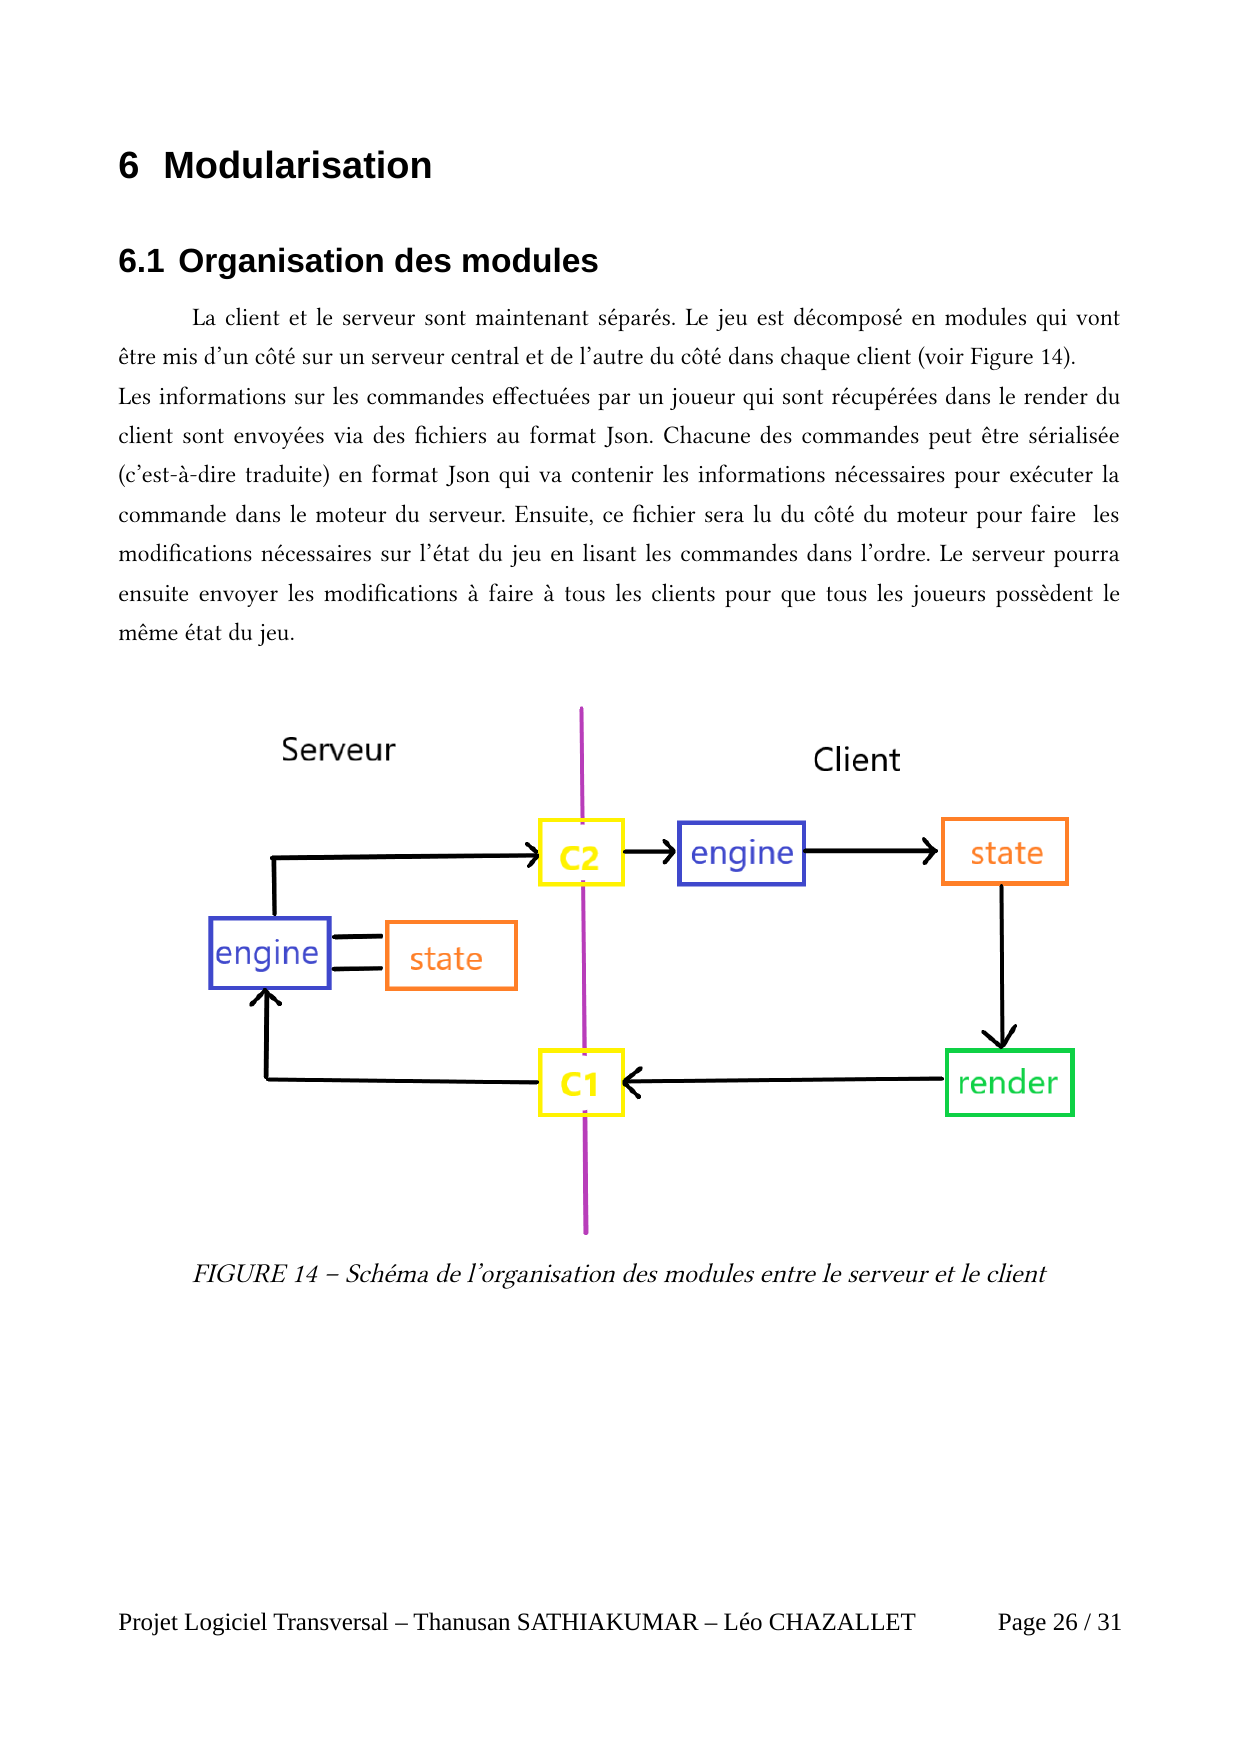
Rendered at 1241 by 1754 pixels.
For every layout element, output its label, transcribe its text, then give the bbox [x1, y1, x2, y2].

picture [130, 700, 1135, 1247]
text La client et le serveur sont maintenant séparés. Le jeu est décomposé en modules qui vont être mis d’un côté sur un serveur central et de l’autre du côté dans chaque client (voir Figure 14). [118, 303, 1122, 371]
subtitle Modularisation [118, 143, 1122, 187]
text Les informations sur les commandes effectuées par un joueur qui sont récupérées dans le render du client sont envoyées via des fichiers au format Json. Chacune des commandes peut être sérialisée (c’est-à-dire traduite) en format Json qui va contenir les informations nécessaires pour exécuter la commande dans le moteur du serveur. Ensuite, ce fichier sera lu du côté du moteur pour faire les modifications nécessaires sur l’état du jeu en lisant les commandes dans l’ordre. Le serveur pourra ensuite envoyer les modifications à faire à tous les clients pour que tous les joueurs possèdent le même état du jeu. [118, 382, 1122, 646]
text FIGURE 14 – Schéma de l’organisation des modules entre le serveur et le client [118, 1247, 1122, 1289]
subtitle Organisation des modules [118, 241, 1122, 279]
